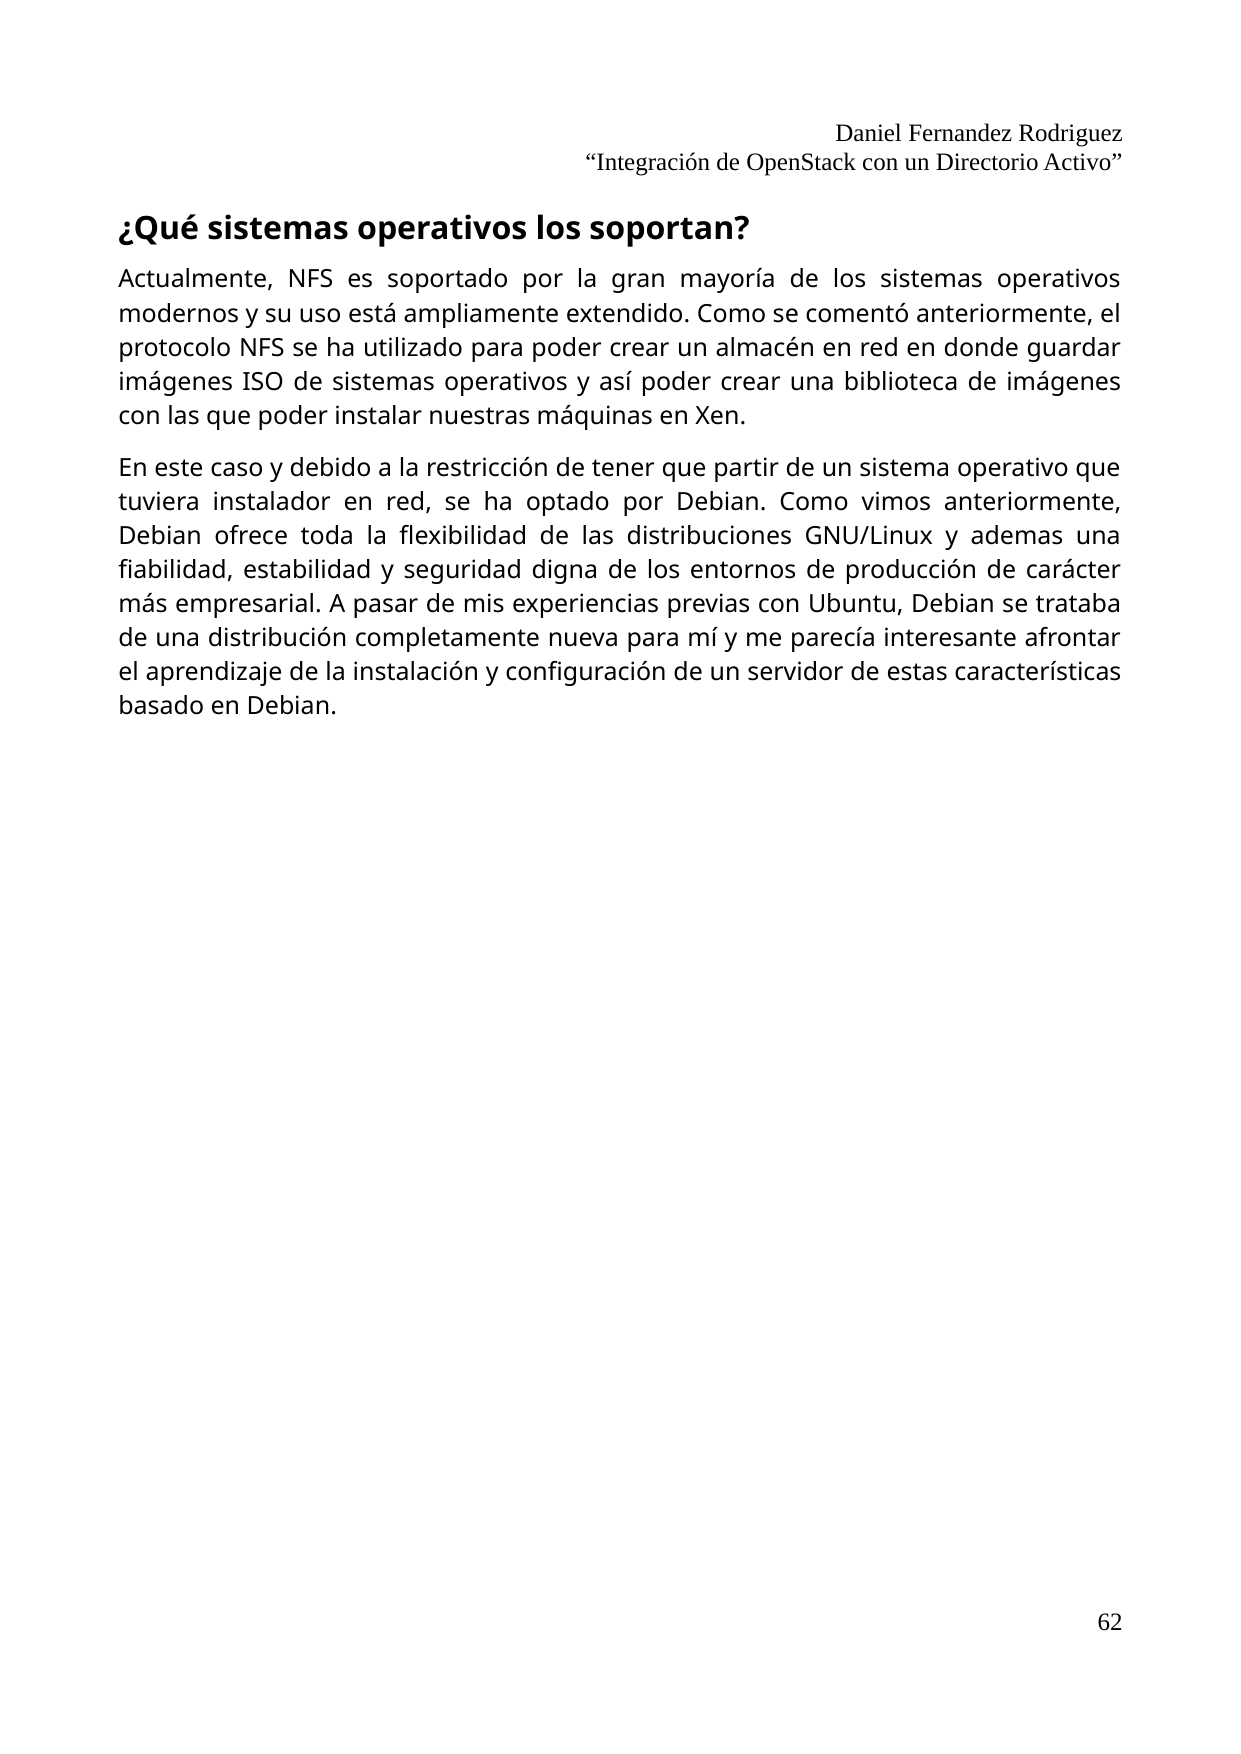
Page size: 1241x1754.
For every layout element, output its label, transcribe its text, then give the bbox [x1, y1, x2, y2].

subtitle ¿Qué sistemas operativos los soportan? [118, 205, 1122, 249]
text Actualmente, NFS es soportado por la gran mayoría de los sistemas operativos modernos y su uso está ampliamente extendido. Como se comentó anteriormente, el protocolo NFS se ha utilizado para poder crear un almacén en red en donde guardar imágenes ISO de sistemas operativos y así poder crear una biblioteca de imágenes con las que poder instalar nuestras máquinas en Xen. [118, 261, 1122, 431]
text En este caso y debido a la restricción de tener que partir de un sistema operativo que tuviera instalador en red, se ha optado por Debian. Como vimos anteriormente, Debian ofrece toda la flexibilidad de las distribuciones GNU/Linux y ademas una fiabilidad, estabilidad y seguridad digna de los entornos de producción de carácter más empresarial. A pasar de mis experiencias previas con Ubuntu, Debian se trataba de una distribución completamente nueva para mí y me parecía interesante afrontar el aprendizaje de la instalación y configuración de un servidor de estas características basado en Debian. [118, 449, 1122, 722]
